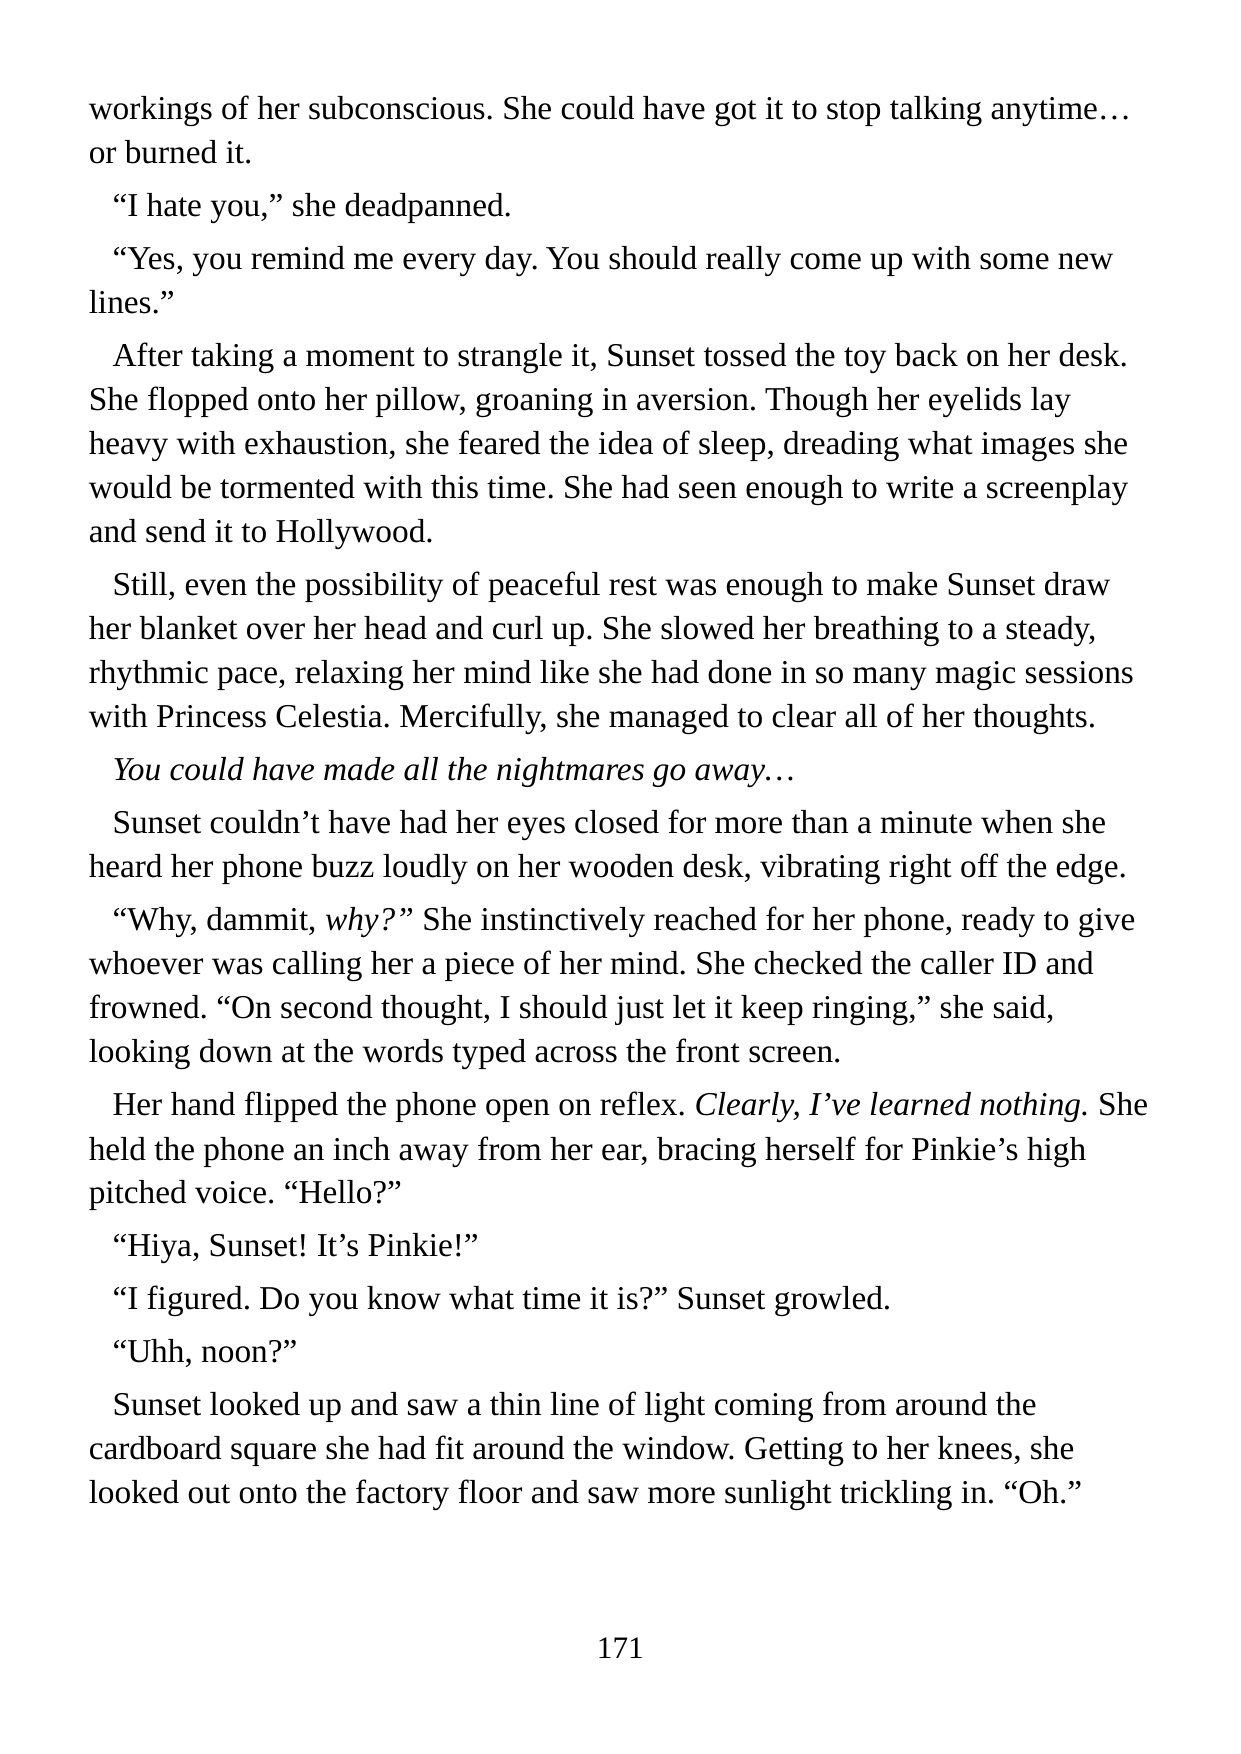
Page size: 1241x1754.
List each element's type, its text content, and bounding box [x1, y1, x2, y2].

text Still, even the possibility of peaceful rest was enough to make Sunset draw her blanket over her head and curl up. She slowed her breathing to a steady, rhythmic pace, relaxing her mind like she had done in so many magic sessions with Princess Celestia. Mercifully, she managed to clear all of her thoughts. [88, 564, 1152, 735]
text Sunset looked up and saw a thin line of light coming from around the cardboard square she had fit around the window. Getting to her knees, she looked out onto the factory floor and saw more sunlight trickling in. “Oh.” [88, 1384, 1152, 1511]
text “Uhh, noon?” [88, 1332, 1152, 1370]
text “I hate you,” she deadpanned. [88, 186, 1152, 224]
text “Hiya, Sunset! It’s Pinkie!” [88, 1226, 1152, 1264]
text After taking a moment to strangle it, Sunset tossed the toy back on her desk. She flopped onto her pillow, groaning in aversion. Though her eyelids lay heavy with exhaustion, she feared the idea of sleep, dreading what images she would be tormented with this time. She had seen enough to write a screenplay and send it to Hollywood. [88, 335, 1152, 550]
text “Why, dammit, why?” She instinctively reached for her phone, ready to give whoever was calling her a piece of her mind. She checked the caller ID and frowned. “On second thought, I should just let it keep ringing,” she said, looking down at the words typed across the front screen. [88, 899, 1152, 1070]
text “Yes, you remind me every day. You should really come up with some new lines.” [88, 238, 1152, 321]
text Her hand flipped the phone open on reflex. Clearly, I’ve learned nothing. She held the phone an inch away from her ear, bracing herself for Pinkie’s high pitched voice. “Hello?” [88, 1085, 1152, 1211]
text You could have made all the nightmares go away… [88, 750, 1152, 788]
text “I figured. Do you know what time it is?” Sunset growled. [88, 1279, 1152, 1317]
text Sunset couldn’t have had her eyes closed for more than a minute when she heard her phone buzz loudly on her wooden desk, vibrating right off the edge. [88, 803, 1152, 885]
text workings of her subconscious. She could have got it to stop talking anytime… or burned it. [88, 88, 1152, 171]
